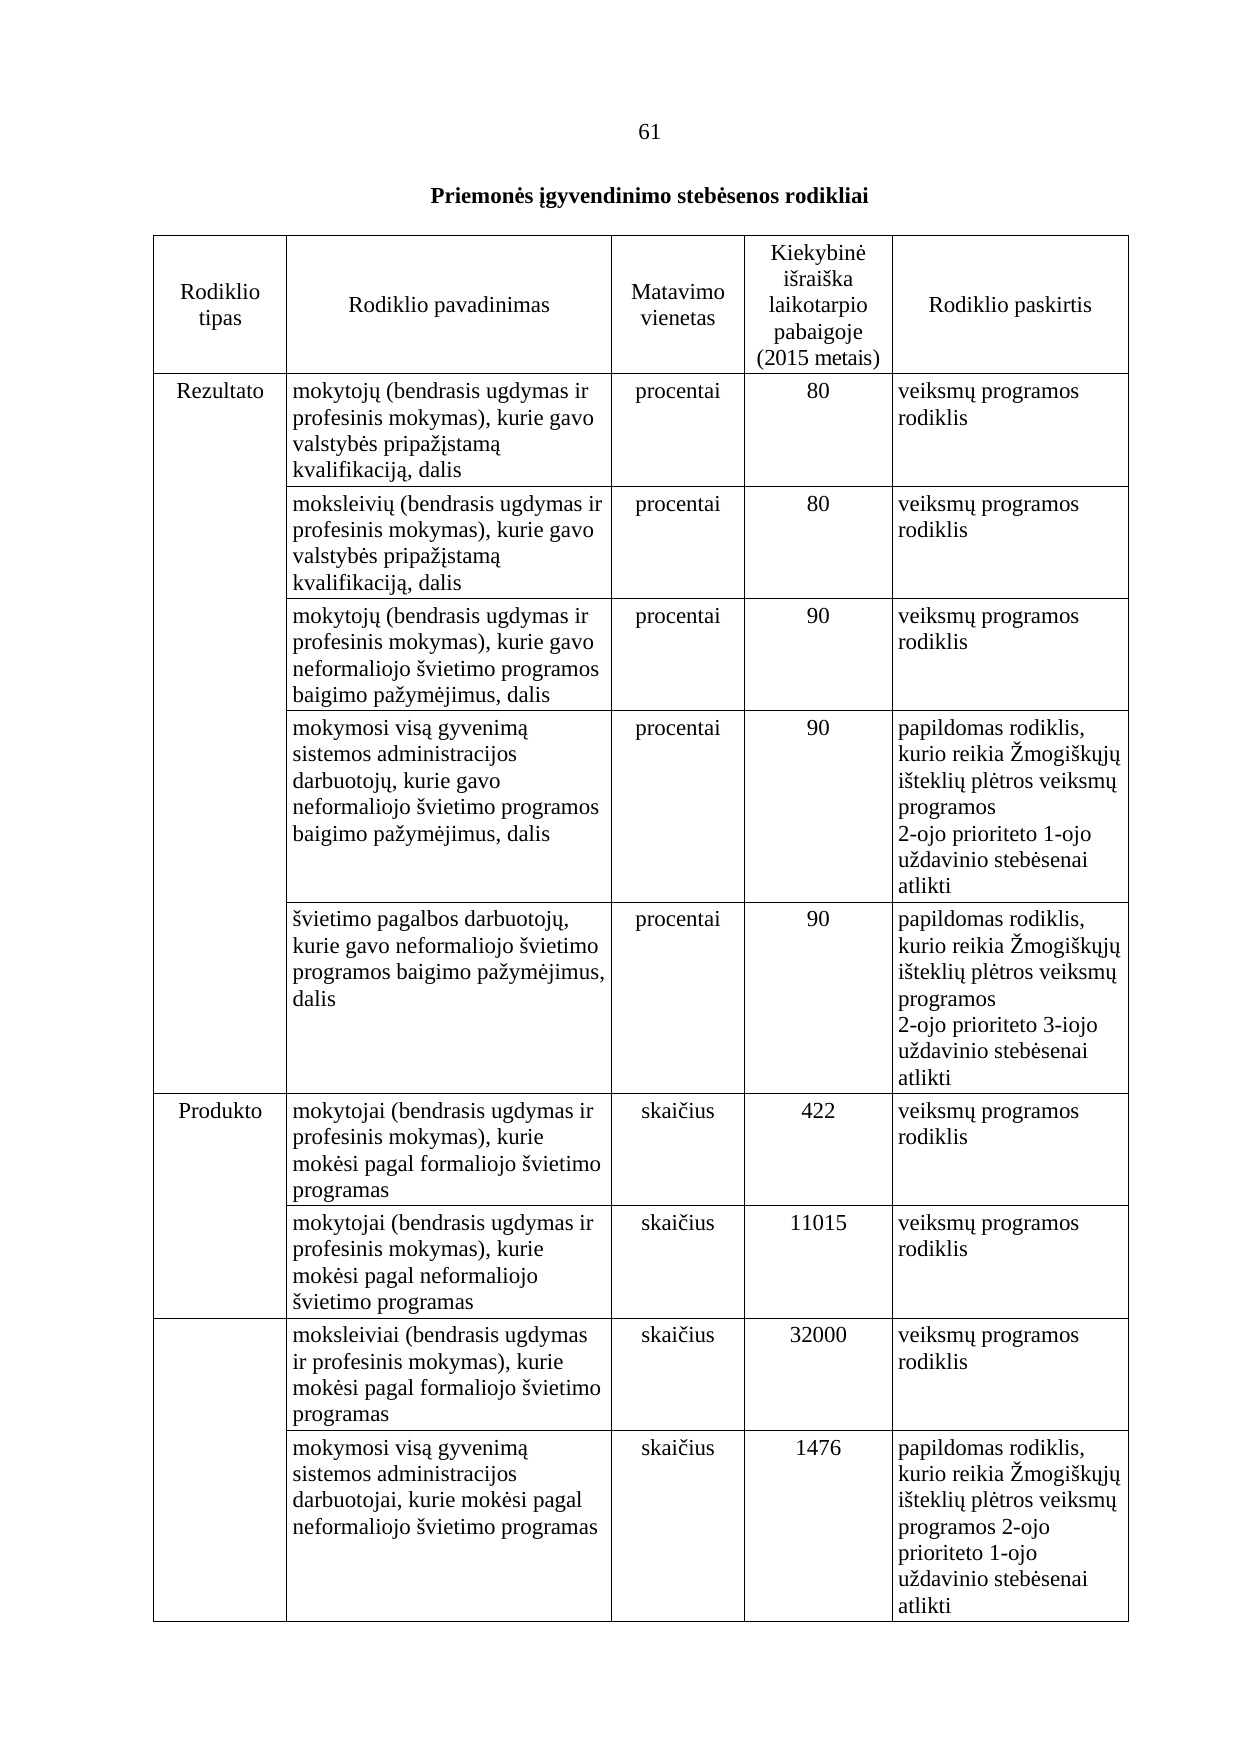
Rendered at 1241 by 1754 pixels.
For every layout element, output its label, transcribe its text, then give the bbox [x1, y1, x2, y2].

table_cell 90 [745, 599, 892, 710]
text Priemonės įgyvendinimo stebėsenos rodikliai [148, 182, 1152, 208]
table_cell 11015 [745, 1206, 892, 1317]
table_cell moksleivių (bendrasis ugdymas ir profesinis mokymas), kurie gavo valstybės pripažįstamą kvalifikaciją, dalis [287, 487, 611, 598]
table_cell švietimo pagalbos darbuotojų, kurie gavo neformaliojo švietimo programos baigimo pažymėjimus, dalis [287, 903, 611, 1093]
table_header Rodiklio paskirtis [893, 236, 1128, 373]
table_cell [154, 1319, 286, 1621]
table_cell veiksmų programos rodiklis [893, 599, 1128, 710]
table_cell procentai [612, 903, 744, 1093]
table_header Kiekybinė išraiška laikotarpio pabaigoje (2015 metais) [745, 236, 892, 373]
table_cell 90 [745, 711, 892, 902]
table_cell mokymosi visą gyvenimą sistemos administracijos darbuotojų, kurie gavo neformaliojo švietimo programos baigimo pažymėjimus, dalis [287, 711, 611, 902]
table_cell 90 [745, 903, 892, 1093]
table_cell 1476 [745, 1431, 892, 1621]
table_cell papildomas rodiklis, kurio reikia Žmogiškųjų išteklių plėtros veiksmų programos 2-ojo prioriteto 1-ojo uždavinio stebėsenai atlikti [893, 1431, 1128, 1621]
table_cell veiksmų programos rodiklis [893, 1094, 1128, 1205]
table_cell procentai [612, 487, 744, 598]
table_cell Rezultato [154, 374, 286, 1093]
table_cell veiksmų programos rodiklis [893, 487, 1128, 598]
table_header Rodiklio tipas [154, 236, 286, 373]
table_cell Produkto [154, 1094, 286, 1317]
table_cell procentai [612, 711, 744, 902]
table_cell skaičius [612, 1206, 744, 1317]
table_cell procentai [612, 599, 744, 710]
table_cell veiksmų programos rodiklis [893, 1206, 1128, 1317]
table_cell 32000 [745, 1319, 892, 1430]
table_cell mokytojai (bendrasis ugdymas ir profesinis mokymas), kurie mokėsi pagal formaliojo švietimo programas [287, 1094, 611, 1205]
table_header Matavimo vienetas [612, 236, 744, 373]
table_cell veiksmų programos rodiklis [893, 374, 1128, 486]
table_cell skaičius [612, 1319, 744, 1430]
table_cell papildomas rodiklis, kurio reikia Žmogiškųjų išteklių plėtros veiksmų programos 2-ojo prioriteto 3-iojo uždavinio stebėsenai atlikti [893, 903, 1128, 1093]
table_cell veiksmų programos rodiklis [893, 1319, 1128, 1430]
table_cell mokytojai (bendrasis ugdymas ir profesinis mokymas), kurie mokėsi pagal neformaliojo švietimo programas [287, 1206, 611, 1317]
table_cell papildomas rodiklis, kurio reikia Žmogiškųjų išteklių plėtros veiksmų programos 2-ojo prioriteto 1-ojo uždavinio stebėsenai atlikti [893, 711, 1128, 902]
table_cell 80 [745, 374, 892, 486]
table_cell procentai [612, 374, 744, 486]
table_cell skaičius [612, 1431, 744, 1621]
table_cell 422 [745, 1094, 892, 1205]
table_cell mokytojų (bendrasis ugdymas ir profesinis mokymas), kurie gavo neformaliojo švietimo programos baigimo pažymėjimus, dalis [287, 599, 611, 710]
table_cell mokymosi visą gyvenimą sistemos administracijos darbuotojai, kurie mokėsi pagal neformaliojo švietimo programas [287, 1431, 611, 1621]
table_cell moksleiviai (bendrasis ugdymas ir profesinis mokymas), kurie mokėsi pagal formaliojo švietimo programas [287, 1319, 611, 1430]
table_cell skaičius [612, 1094, 744, 1205]
table_header Rodiklio pavadinimas [287, 236, 611, 373]
table_cell mokytojų (bendrasis ugdymas ir profesinis mokymas), kurie gavo valstybės pripažįstamą kvalifikaciją, dalis [287, 374, 611, 486]
table_cell 80 [745, 487, 892, 598]
